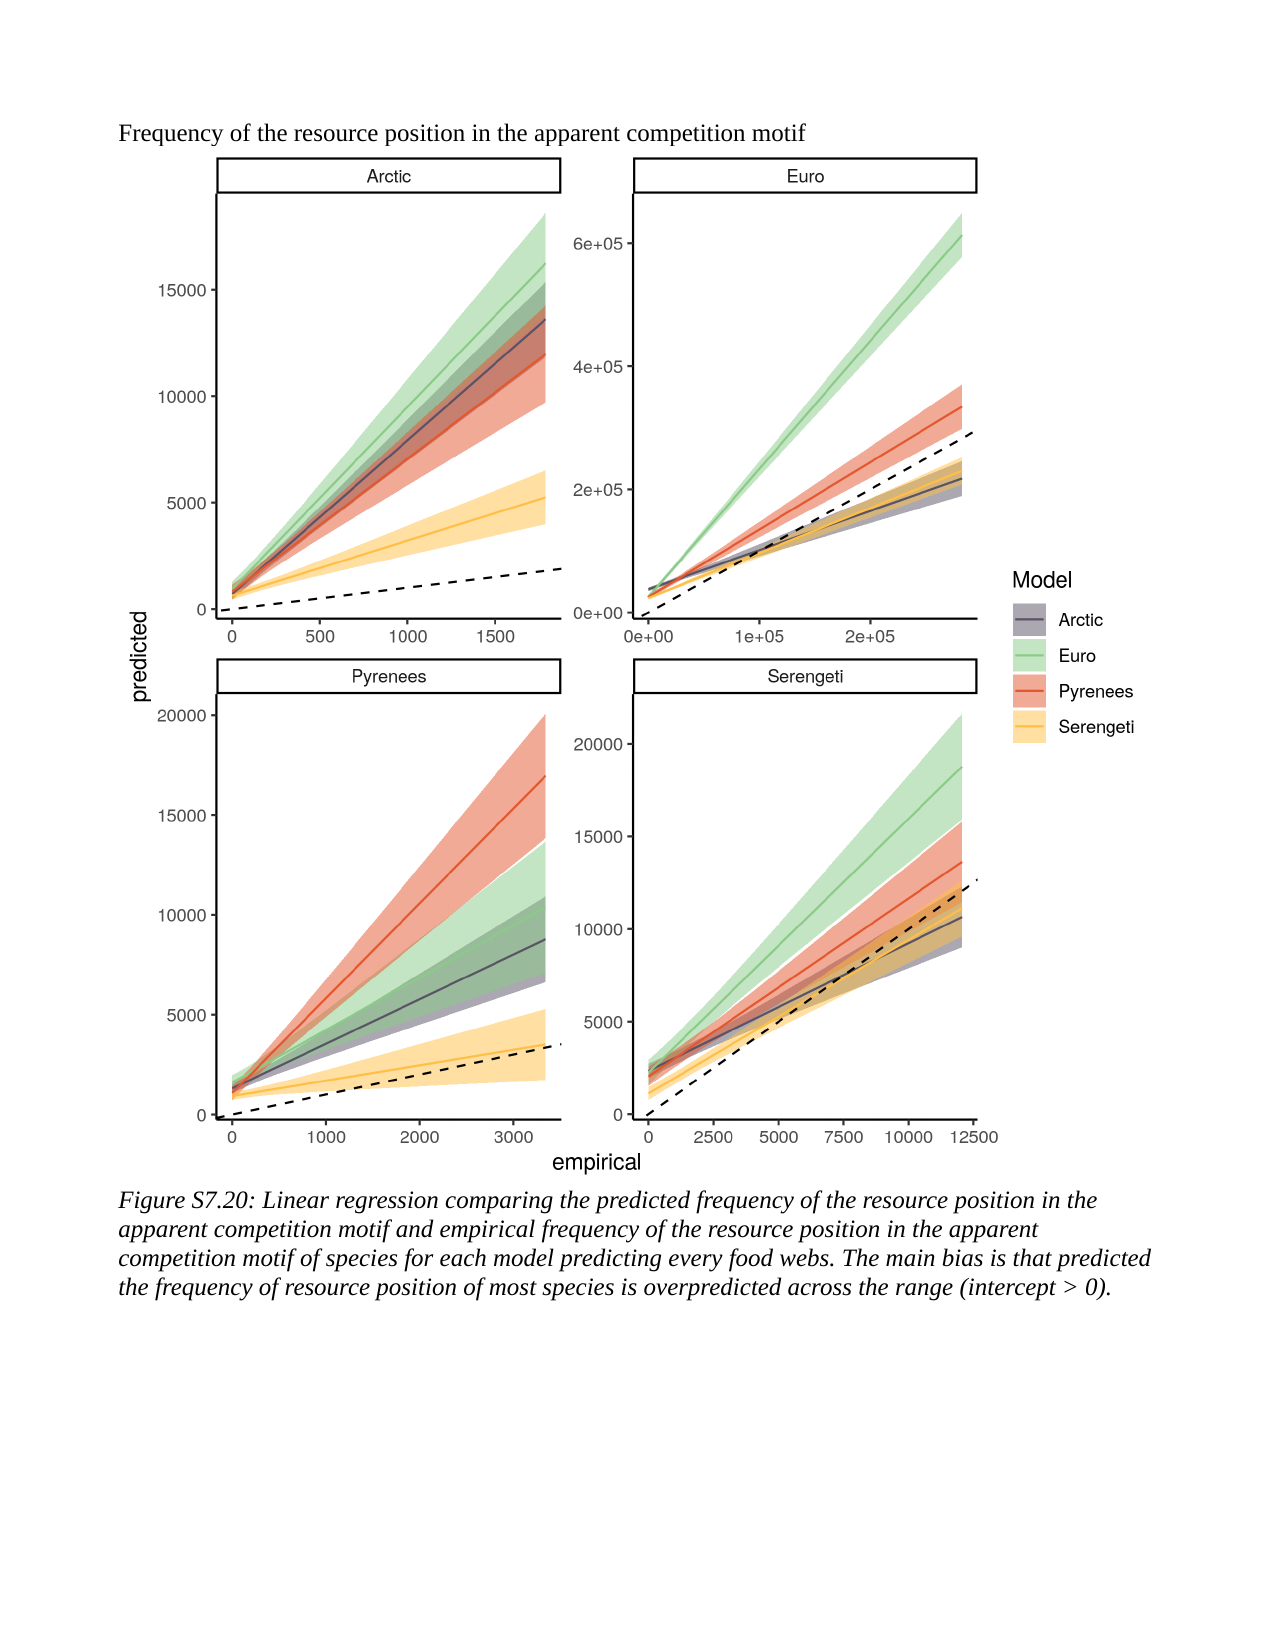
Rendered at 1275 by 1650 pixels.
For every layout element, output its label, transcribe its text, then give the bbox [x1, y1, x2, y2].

picture [118, 146, 1157, 1186]
text Frequency of the resource position in the apparent competition motif [118, 118, 1157, 146]
text Figure S7.20: Linear regression comparing the predicted frequency of the resource position in the apparent competition motif and empirical frequency of the resource position in the apparent competition motif of species for each model predicting every food webs. The main bias is that predicted the frequency of resource position of most species is overpredicted across the range (intercept > 0). [118, 1186, 1157, 1301]
